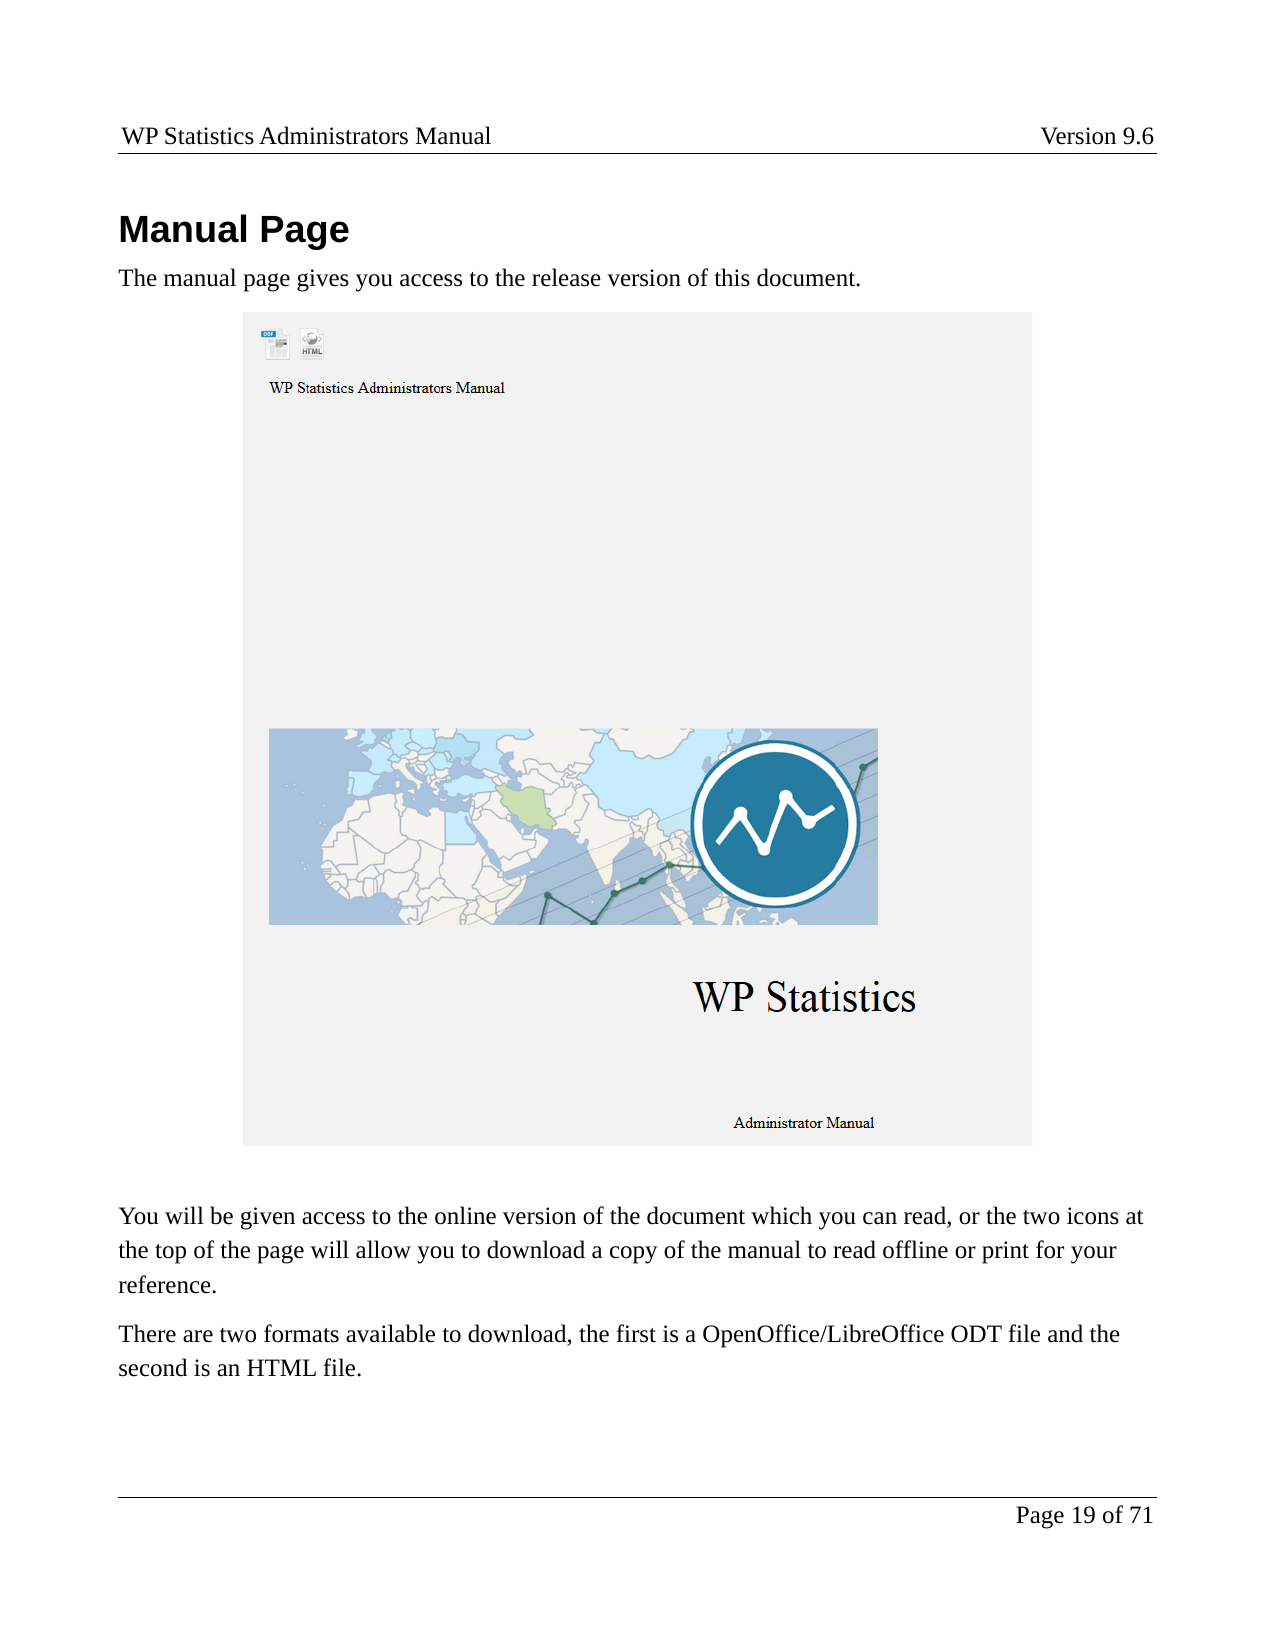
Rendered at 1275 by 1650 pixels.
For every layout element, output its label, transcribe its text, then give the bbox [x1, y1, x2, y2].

text There are two formats available to download, the first is a OpenOffice/LibreOffice ODT file and the second is an HTML file. [118, 1319, 1157, 1382]
text The manual page gives you access to the release version of this document. [118, 263, 1157, 292]
picture [242, 312, 1033, 1146]
subtitle Manual Page [118, 207, 1157, 251]
text You will be given access to the online version of the document which you can read, or the two icons at the top of the page will allow you to download a copy of the manual to read offline or print for your reference. [118, 1201, 1157, 1298]
